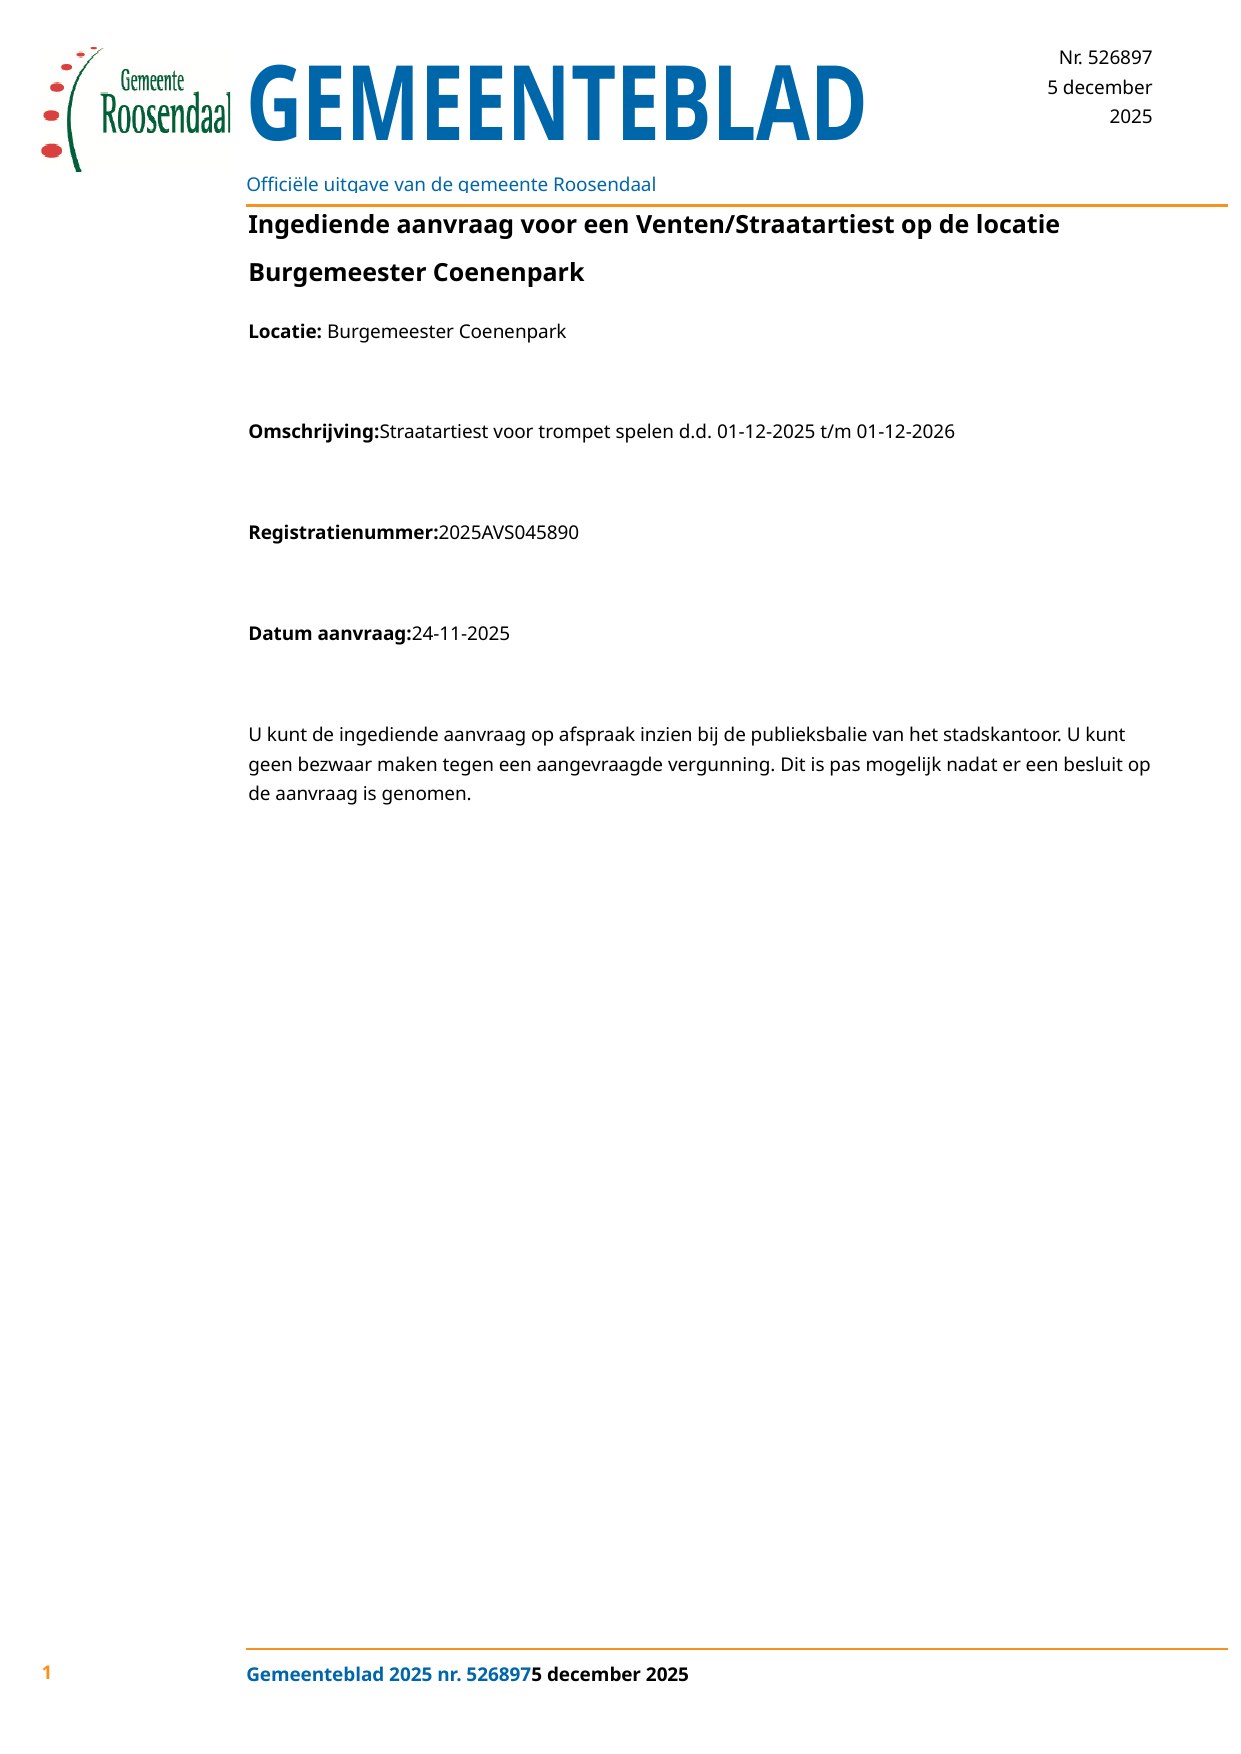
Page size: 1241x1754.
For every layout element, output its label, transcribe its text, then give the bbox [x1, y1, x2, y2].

text U kunt de ingediende aanvraag op afspraak inzien bij de publieksbalie van het stadskantoor. U kunt geen bezwaar maken tegen een aangevraagde vergunning. Dit is pas mogelijk nadat er een besluit op de aanvraag is genomen. [248, 721, 1152, 806]
picture [41, 47, 231, 172]
text Omschrijving:Straatartiest voor trompet spelen d.d. 01-12-2025 t/m 01-12-2026 [248, 419, 1152, 444]
text Locatie: Burgemeester Coenenpark [248, 318, 1152, 344]
text Datum aanvraag:24-11-2025 [248, 620, 1152, 646]
text Ingediende aanvraag voor een Venten/Straatartiest op de locatie Burgemeester Coenenpark [248, 207, 1152, 288]
text Registratienummer:2025AVS045890 [248, 519, 1152, 545]
